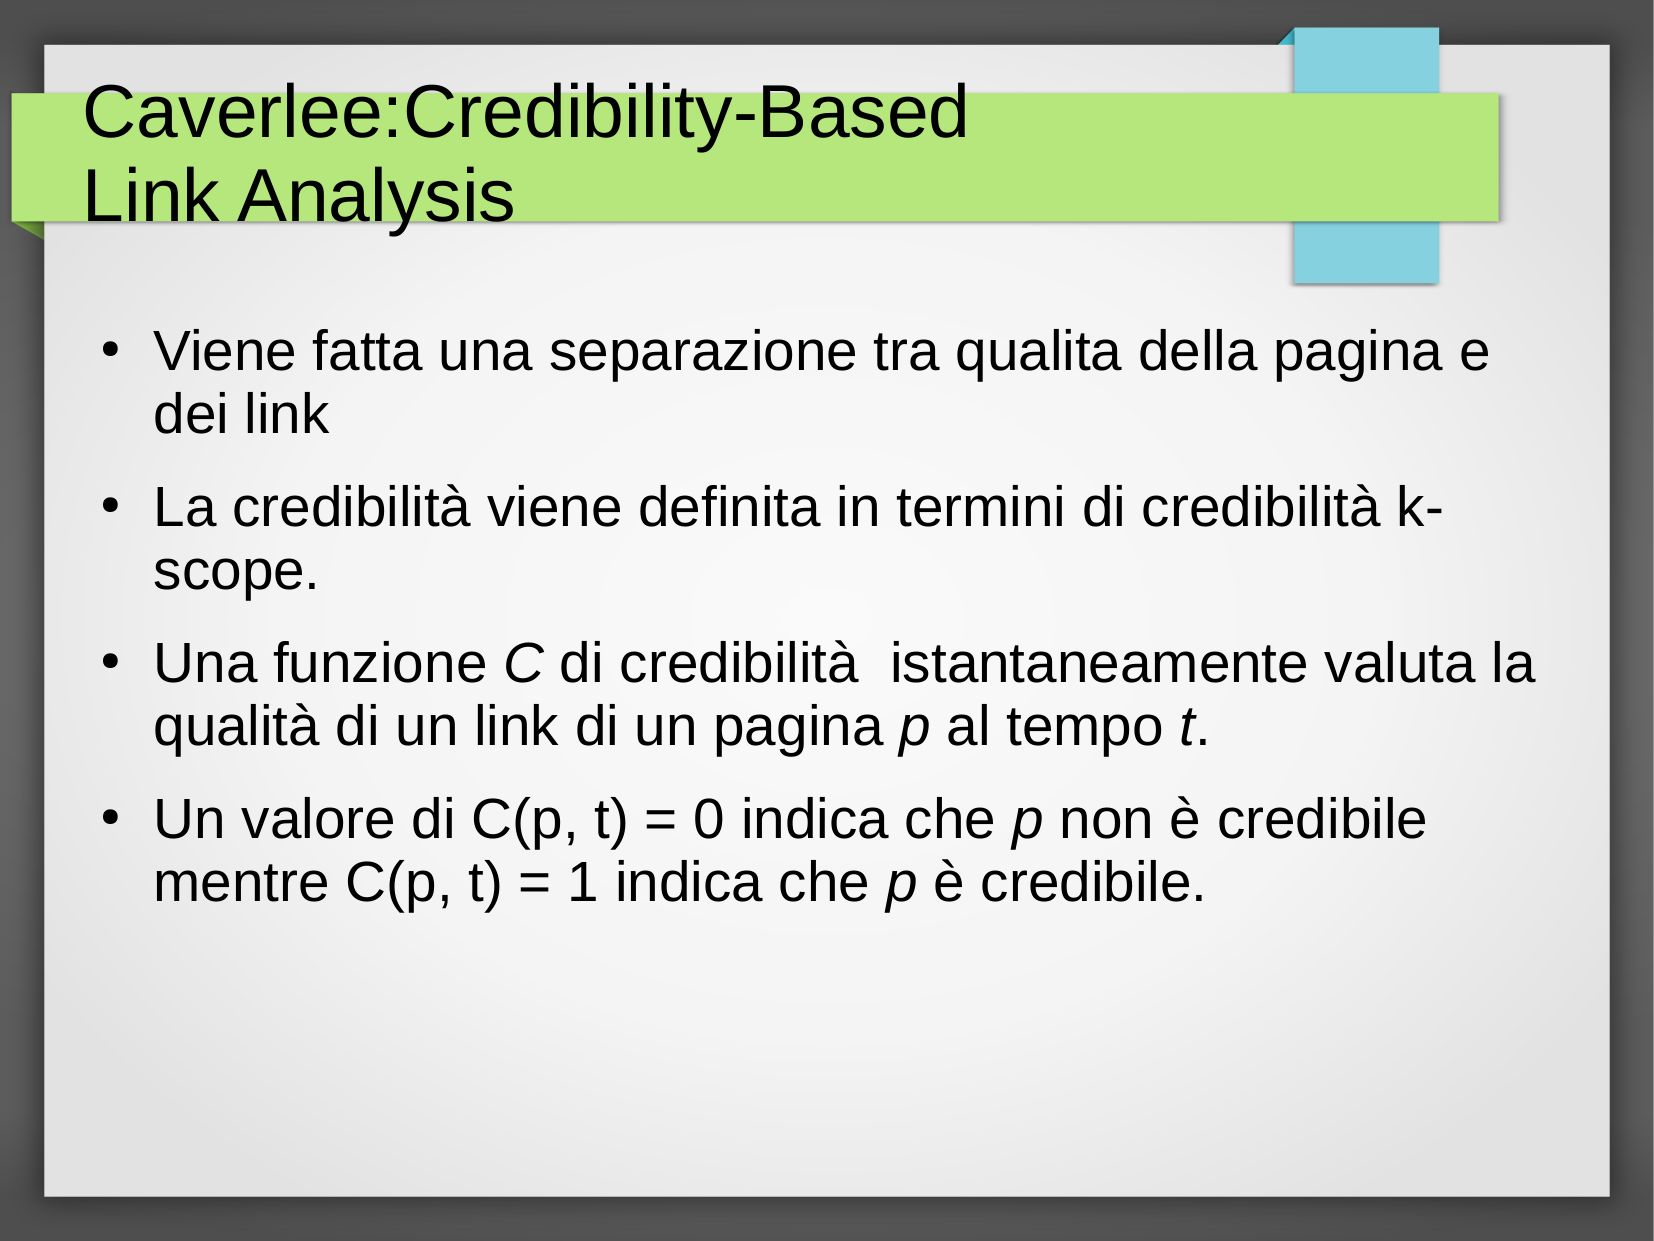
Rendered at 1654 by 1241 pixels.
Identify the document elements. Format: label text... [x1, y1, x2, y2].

list Viene fatta una separazione tra qualita della pagina e dei link La credibilità viene definita in termini di credibilità k-scope. Una funzione C di credibilità istantaneamente valuta la qualità di un link di un pagina p al tempo t. Un valore di C(p, t) = 0 indica che p non è credibile mentre C(p, t) = 1 indica che p è credibile. [82, 318, 1571, 1121]
title Caverlee:Credibility-Based Link Analysis [82, 69, 1264, 238]
picture [0, 0, 1654, 1241]
